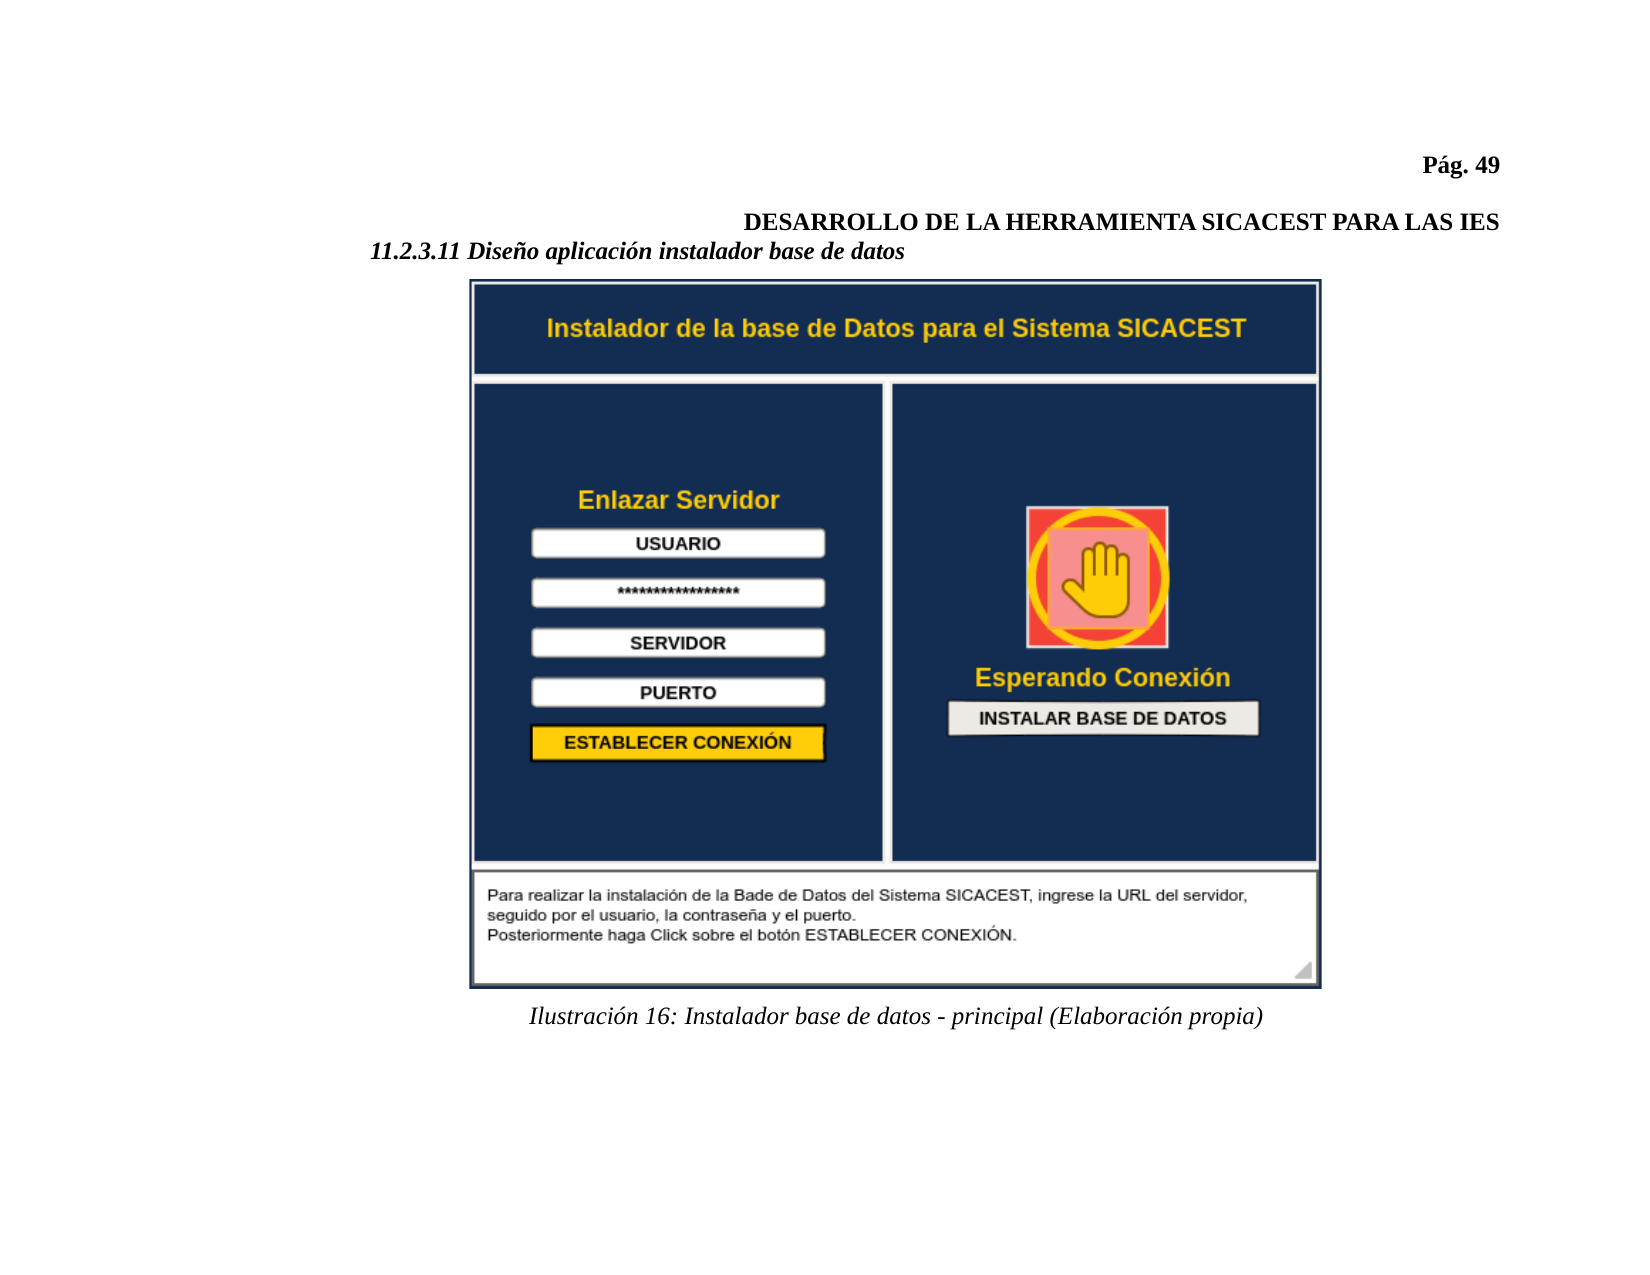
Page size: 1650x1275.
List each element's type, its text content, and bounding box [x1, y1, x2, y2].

subtitle 11.2.3.11 Diseño aplicación instalador base de datos [295, 236, 1500, 265]
text Ilustración 16: Instalador base de datos - principal (Elaboración propia) [469, 1001, 1325, 1029]
picture [469, 279, 1322, 989]
